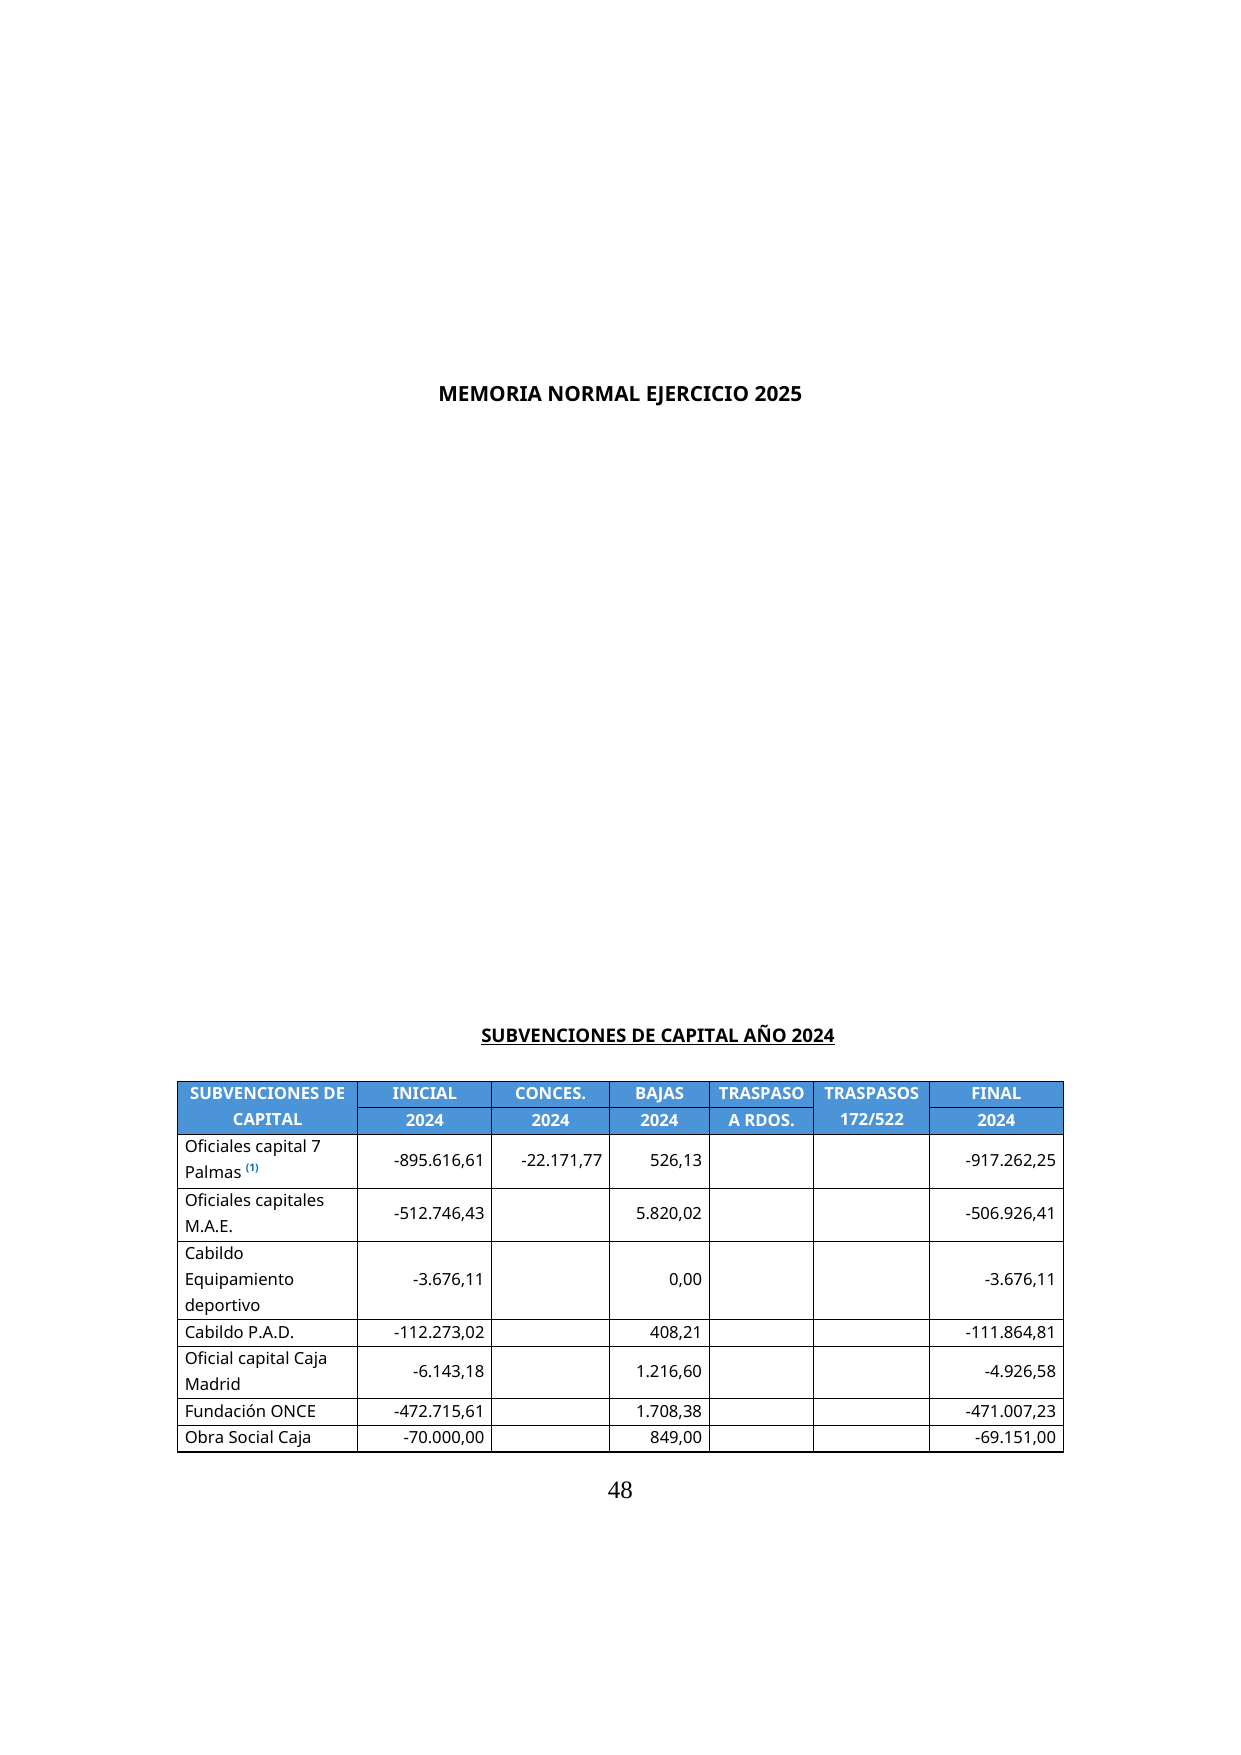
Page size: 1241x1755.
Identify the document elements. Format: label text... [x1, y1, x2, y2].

table_header SUBVENCIONES DE CAPITAL [178, 1082, 357, 1134]
table_cell -917.262,25 [930, 1135, 1063, 1188]
table_cell Fundación ONCE [178, 1399, 357, 1425]
table_cell [492, 1399, 609, 1425]
table_cell 408,21 [610, 1320, 709, 1346]
table_cell -4.926,58 [930, 1347, 1063, 1398]
table_cell [814, 1426, 929, 1451]
table_header CONCES. [492, 1082, 609, 1107]
table_cell [710, 1135, 813, 1188]
table_cell -895.616,61 [358, 1135, 491, 1188]
table_cell -3.676,11 [930, 1242, 1063, 1319]
table_cell -506.926,41 [930, 1189, 1063, 1241]
table_cell [492, 1189, 609, 1241]
table_cell 849,00 [610, 1426, 709, 1451]
table_cell 2024 [358, 1108, 491, 1134]
table_cell 5.820,02 [610, 1189, 709, 1241]
table_cell Oficial capital Caja Madrid [178, 1347, 357, 1398]
table_cell A RDOS. [710, 1108, 813, 1134]
table_cell Obra Social Caja [178, 1426, 357, 1451]
table_cell [814, 1242, 929, 1319]
table_cell [710, 1189, 813, 1241]
table_cell [814, 1189, 929, 1241]
table_cell [814, 1135, 929, 1188]
table_cell [710, 1426, 813, 1451]
table_cell [814, 1399, 929, 1425]
table_cell 2024 [610, 1108, 709, 1134]
table_header FINAL [930, 1082, 1063, 1107]
table_cell [710, 1399, 813, 1425]
table_cell [710, 1320, 813, 1346]
table_cell Oficiales capitales M.A.E. [178, 1189, 357, 1241]
table_cell [492, 1426, 609, 1451]
table_cell -512.746,43 [358, 1189, 491, 1241]
table_cell 526,13 [610, 1135, 709, 1188]
table_cell Cabildo Equipamiento deportivo [178, 1242, 357, 1319]
table_cell 0,00 [610, 1242, 709, 1319]
table_cell -112.273,02 [358, 1320, 491, 1346]
table_cell [492, 1320, 609, 1346]
table_cell Oficiales capital 7 Palmas (1) [178, 1135, 357, 1188]
table_cell 1.708,38 [610, 1399, 709, 1425]
table_cell -3.676,11 [358, 1242, 491, 1319]
table_cell Cabildo P.A.D. [178, 1320, 357, 1346]
text SUBVENCIONES DE CAPITAL AÑO 2024 [252, 1022, 1063, 1048]
table_cell -70.000,00 [358, 1426, 491, 1451]
table_cell [492, 1347, 609, 1398]
table_cell [710, 1242, 813, 1319]
table_cell -6.143,18 [358, 1347, 491, 1398]
table_cell [814, 1320, 929, 1346]
table_header BAJAS [610, 1082, 709, 1107]
table_cell -69.151,00 [930, 1426, 1063, 1451]
table_cell 2024 [492, 1108, 609, 1134]
table_header INICIAL [358, 1082, 491, 1107]
table_cell -472.715,61 [358, 1399, 491, 1425]
table_cell -22.171,77 [492, 1135, 609, 1188]
table_cell -471.007,23 [930, 1399, 1063, 1425]
table_cell [492, 1242, 609, 1319]
table_cell -111.864,81 [930, 1320, 1063, 1346]
table_cell 2024 [930, 1108, 1063, 1134]
table_cell [710, 1347, 813, 1398]
table_cell [814, 1347, 929, 1398]
table_cell 1.216,60 [610, 1347, 709, 1398]
table_header TRASPASO [710, 1082, 813, 1107]
table_header TRASPASOS 172/522 [814, 1082, 929, 1134]
